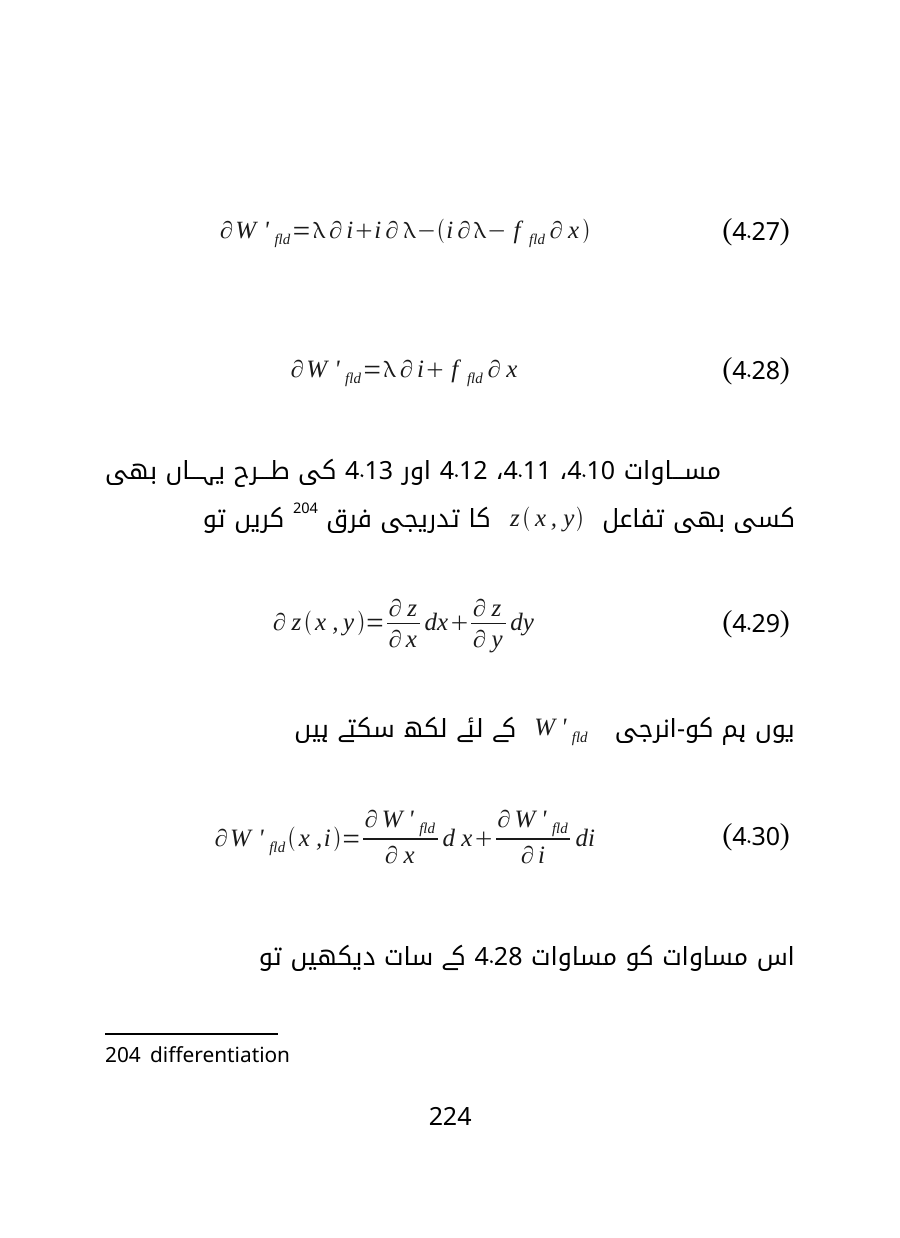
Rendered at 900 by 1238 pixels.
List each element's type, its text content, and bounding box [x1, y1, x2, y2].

table_header [105, 342, 694, 413]
text مساوات 4.10، 4.11، 4.12 اور 4.13 کی طرح یہاں بھی کسی بھی تفاعلکا تدریجی فرق کریں تو [105, 447, 795, 542]
table_header (4.28) [694, 342, 795, 413]
table_header [105, 589, 692, 672]
table_header (4.27) [695, 203, 795, 274]
table_header [105, 800, 695, 886]
text اس مساوات کو مساوات 4.28 کے سات دیکھیں تو [105, 933, 795, 980]
text یوں ہم کو-انرجی کے لئے لکھ سکتے ہیں [105, 706, 795, 753]
table_header (4.30) [695, 800, 795, 886]
table_header [105, 203, 695, 274]
table_header (4.29) [693, 589, 795, 672]
text differentiation [105, 1040, 795, 1068]
